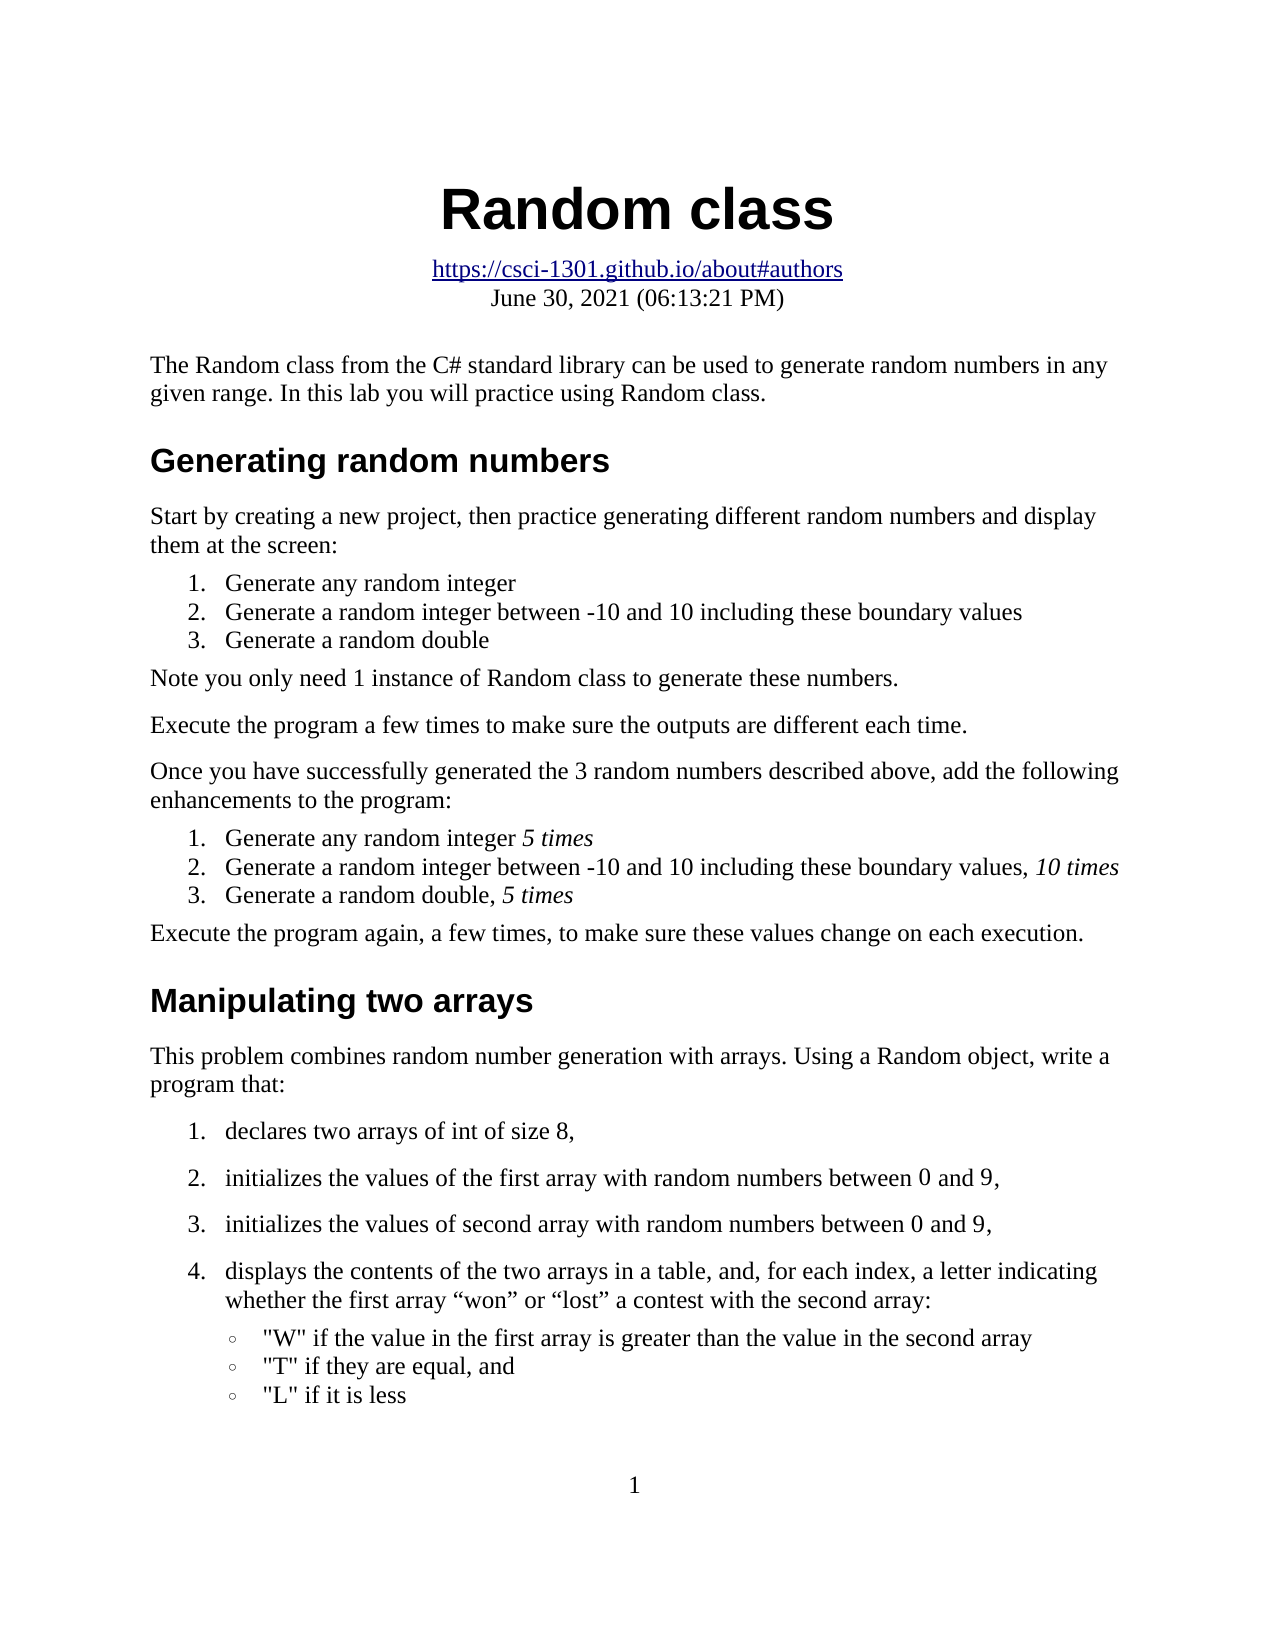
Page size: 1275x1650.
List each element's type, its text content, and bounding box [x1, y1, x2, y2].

list "L" if it is less [225, 1380, 1125, 1409]
subtitle Manipulating two arrays [150, 981, 1125, 1019]
list "T" if they are equal, and [225, 1351, 1125, 1380]
list Generate any random integer 5 times [187, 823, 1125, 852]
text This problem combines random number generation with arrays. Using a Random object, write a program that: [150, 1041, 1125, 1098]
text https://csci-1301.github.io/about#authors [150, 254, 1125, 283]
list Generate any random integer [187, 568, 1125, 597]
list "W" if the value in the first array is greater than the value in the second array [225, 1323, 1125, 1351]
text Execute the program again, a few times, to make sure these values change on each execution. [150, 918, 1125, 947]
text Start by creating a new project, then practice generating different random numbers and display them at the screen: [150, 501, 1125, 559]
text Execute the program a few times to make sure the outputs are different each time. [150, 710, 1125, 738]
list displays the contents of the two arrays in a table, and, for each index, a letter indicating whether the first array “won” or “lost” a contest with the second array: [187, 1256, 1125, 1314]
list initializes the values of the first array with random numbers between and , [187, 1163, 1125, 1192]
list initializes the values of second array with random numbers between and , [187, 1209, 1125, 1238]
list declares two arrays of int of size 8, [187, 1116, 1125, 1145]
list Generate a random integer between -10 and 10 including these boundary values [187, 597, 1125, 625]
text The Random class from the C# standard library can be used to generate random numbers in any given range. In this lab you will practice using Random class. [150, 350, 1125, 407]
list Generate a random integer between -10 and 10 including these boundary values, 10 times [187, 852, 1125, 880]
subtitle Generating random numbers [150, 441, 1125, 480]
list Generate a random double, 5 times [187, 880, 1125, 909]
text June 30, 2021 (06:13:21 PM) [150, 283, 1125, 312]
title Random class [150, 175, 1125, 242]
text Once you have successfully generated the 3 random numbers described above, add the following enhancements to the program: [150, 756, 1125, 814]
list Generate a random double [187, 625, 1125, 654]
text Note you only need 1 instance of Random class to generate these numbers. [150, 663, 1125, 692]
